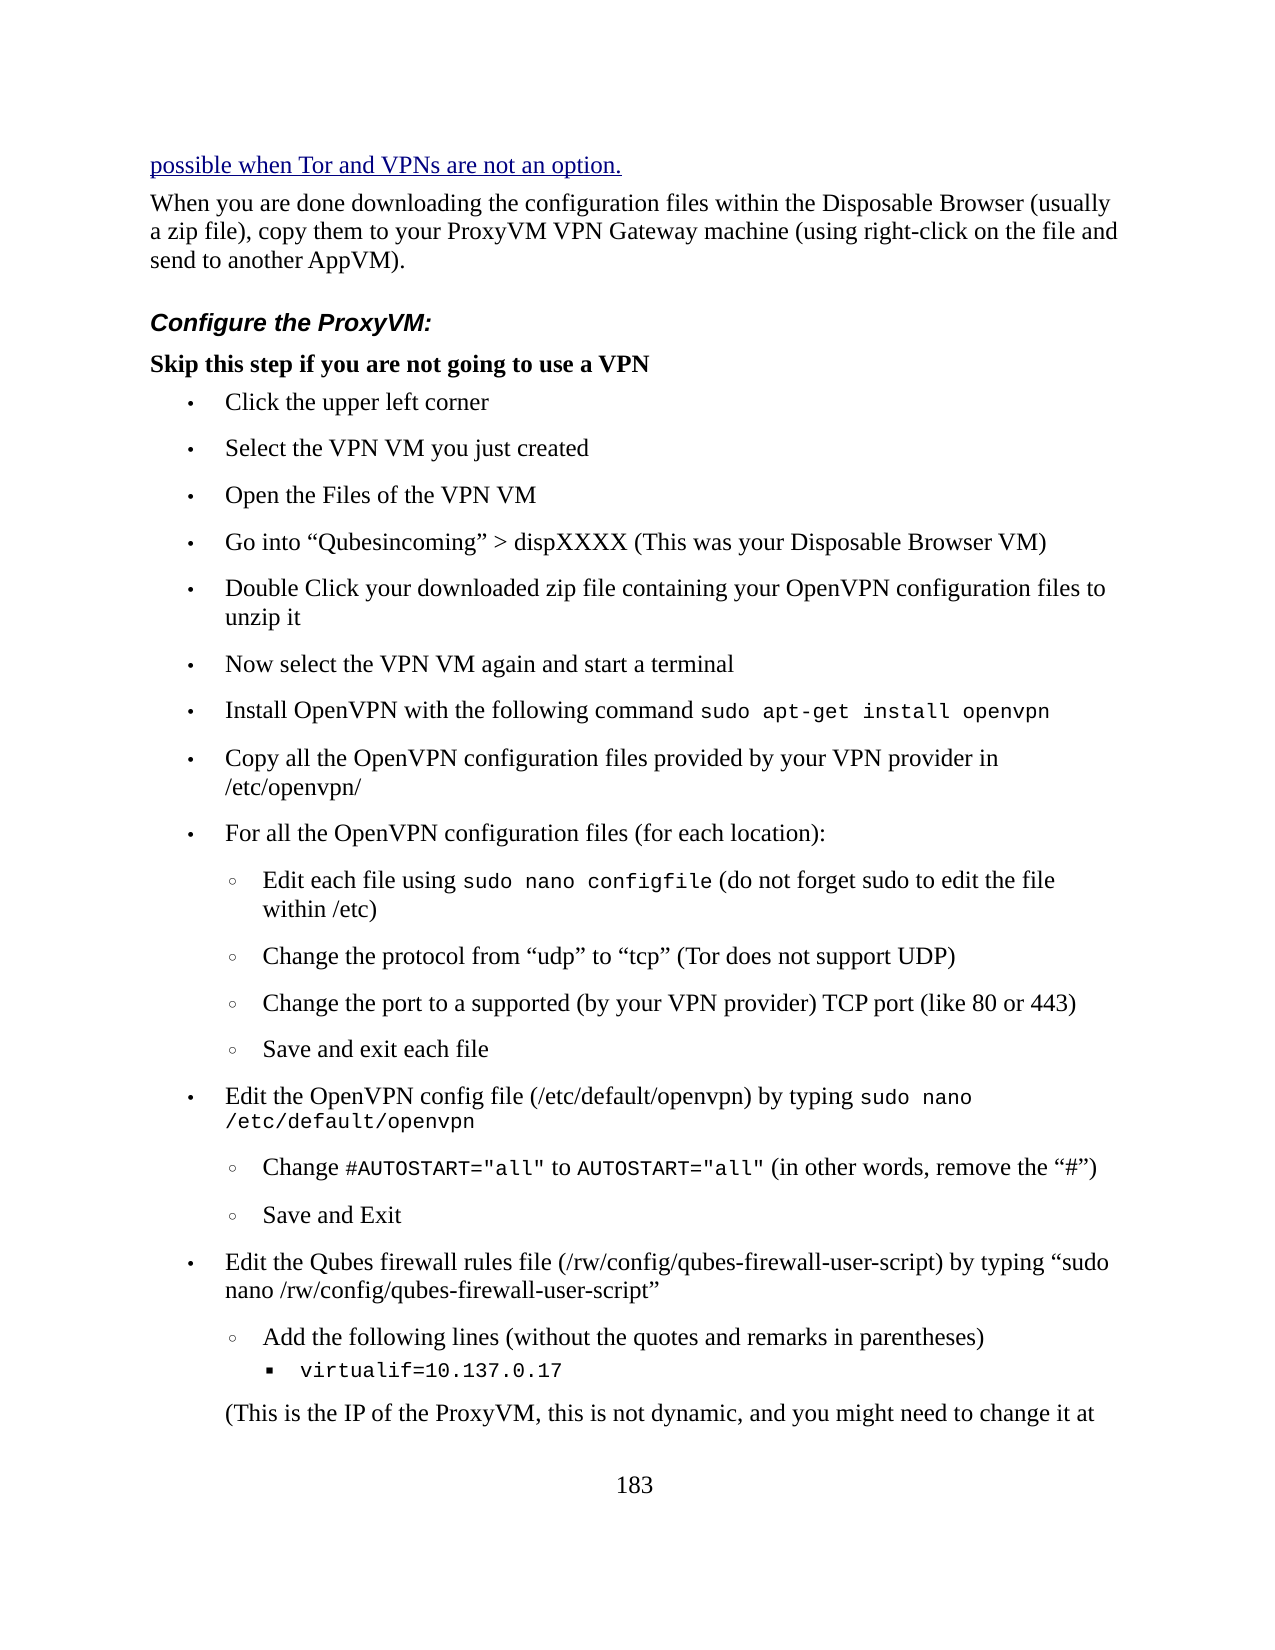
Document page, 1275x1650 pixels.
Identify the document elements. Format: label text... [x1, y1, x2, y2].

text Skip this step if you are not going to use a VPN [150, 349, 1125, 378]
list Double Click your downloaded zip file containing your OpenVPN configuration files to unzip it [187, 573, 1125, 631]
list Change the port to a supported (by your VPN provider) TCP port (like 80 or 443) [225, 988, 1125, 1017]
list virtualif=10.137.0.17 [262, 1360, 1125, 1383]
list Edit each file using sudo nano configfile (do not forget sudo to edit the file within /etc) [225, 865, 1125, 923]
text (This is the IP of the ProxyVM, this is not dynamic, and you might need to change it at [225, 1398, 1125, 1427]
list Save and Exit [225, 1200, 1125, 1229]
text When you are done downloading the configuration files within the Disposable Browser (usually a zip file), copy them to your ProxyVM VPN Gateway machine (using right-click on the file and send to another AppVM). [150, 188, 1125, 274]
list Add the following lines (without the quotes and remarks in parentheses) [225, 1322, 1125, 1351]
list Select the VPN VM you just created [187, 433, 1125, 462]
text possible when Tor and VPNs are not an option. [150, 150, 1125, 179]
list Edit the Qubes firewall rules file (/rw/config/qubes-firewall-user-script) by typing “sudo nano /rw/config/qubes-firewall-user-script” [187, 1247, 1125, 1304]
list For all the OpenVPN configuration files (for each location): [187, 818, 1125, 847]
list Open the Files of the VPN VM [187, 480, 1125, 509]
list Save and exit each file [225, 1034, 1125, 1063]
list Now select the VPN VM again and start a terminal [187, 649, 1125, 677]
list Click the upper left corner [187, 387, 1125, 415]
subtitle Configure the ProxyVM: [150, 308, 1125, 336]
list Change #AUTOSTART="all" to AUTOSTART="all" (in other words, remove the “#”) [225, 1152, 1125, 1182]
list Install OpenVPN with the following command sudo apt-get install openvpn [187, 695, 1125, 725]
list Change the protocol from “udp” to “tcp” (Tor does not support UDP) [225, 941, 1125, 970]
list Go into “Qubesincoming” > dispXXXX (This was your Disposable Browser VM) [187, 527, 1125, 555]
list Copy all the OpenVPN configuration files provided by your VPN provider in /etc/openvpn/ [187, 743, 1125, 800]
list Edit the OpenVPN config file (/etc/default/openvpn) by typing sudo nano /etc/default/openvpn [187, 1081, 1125, 1134]
